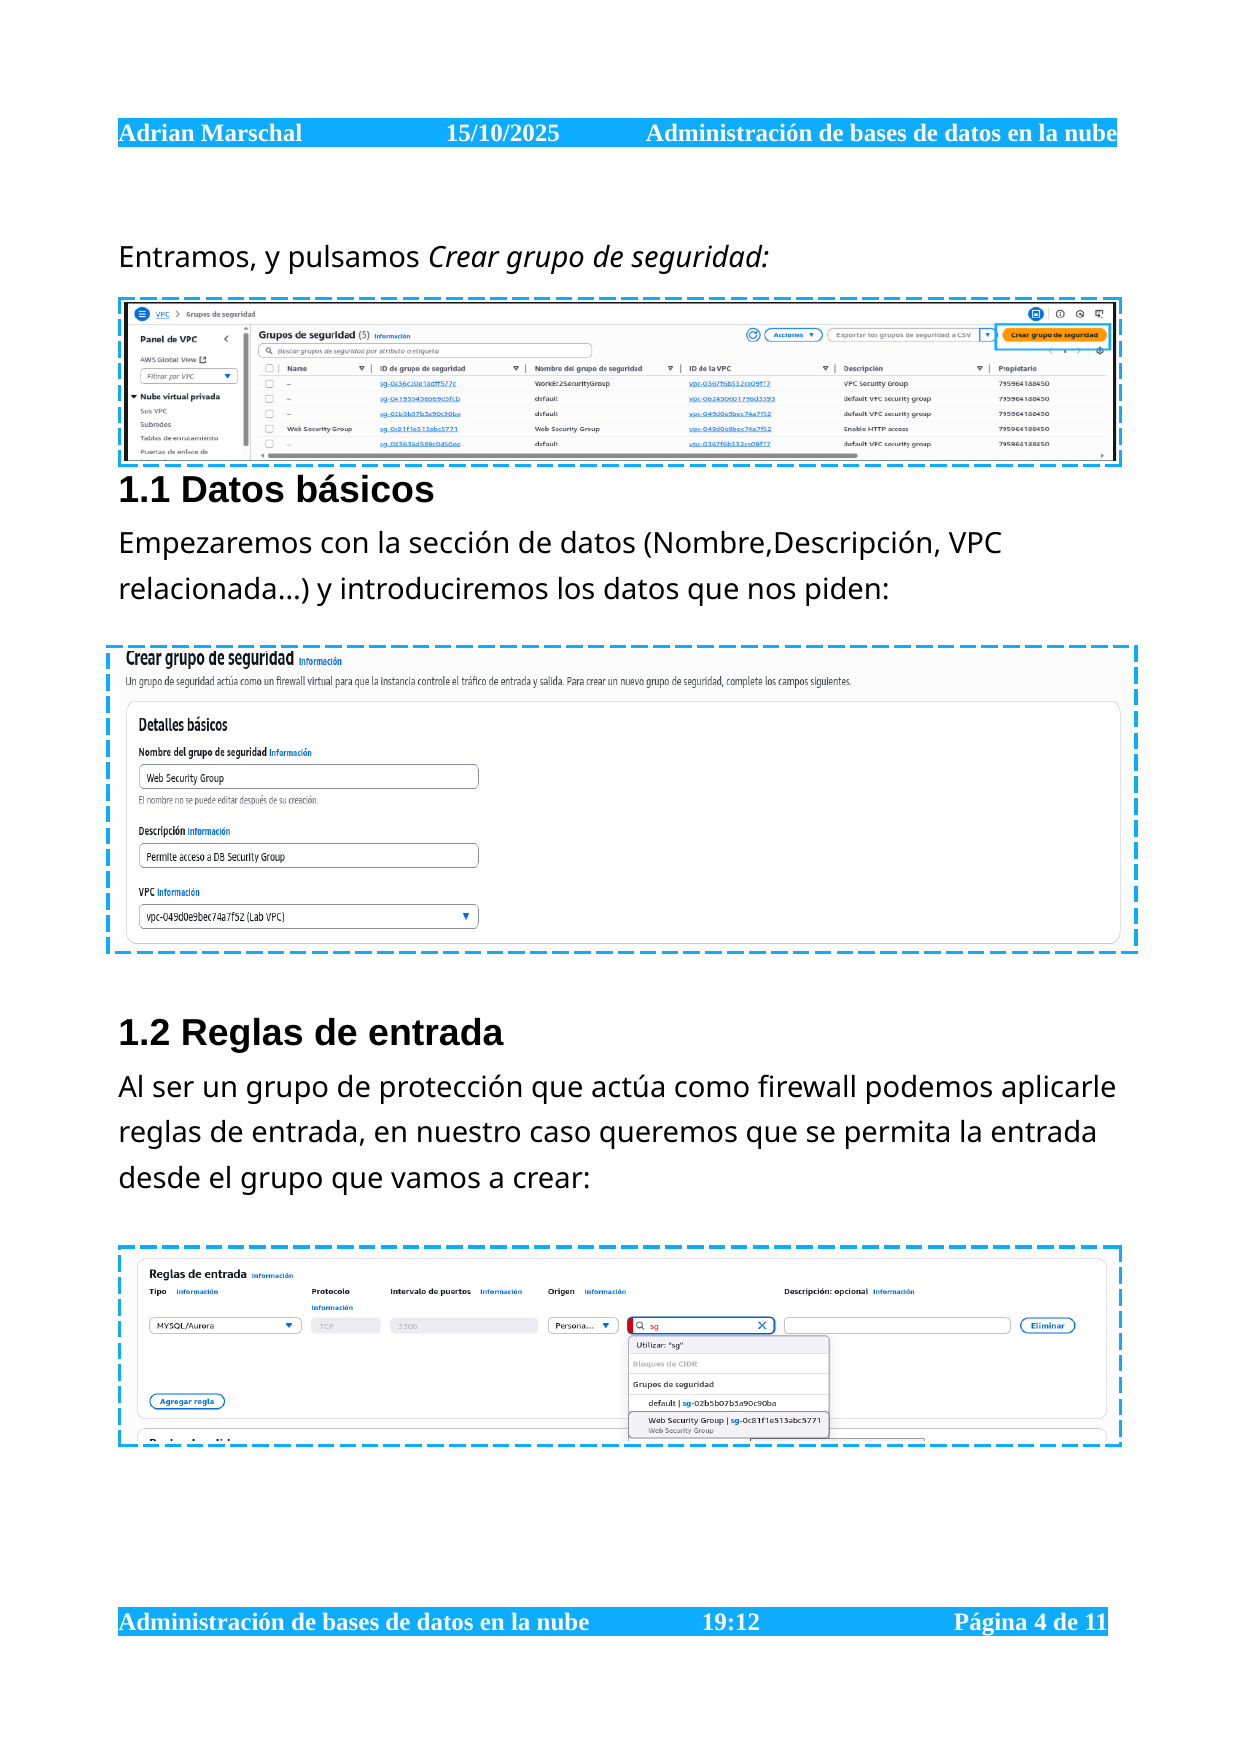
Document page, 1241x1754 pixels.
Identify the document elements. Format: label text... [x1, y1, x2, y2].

subtitle 1.1 Datos básicos [118, 461, 1122, 510]
picture [112, 651, 1132, 948]
text Al ser un grupo de protección que actúa como firewall podemos aplicarle reglas de entrada, en nuestro caso queremos que se permita la entrada desde el grupo que vamos a crear: [118, 1066, 1122, 1197]
picture [124, 302, 1117, 461]
text Entramos, y pulsamos Crear grupo de seguridad: [118, 237, 1122, 276]
picture [124, 1251, 1117, 1441]
subtitle 1.2 Reglas de entrada [118, 1011, 1122, 1054]
text Empezaremos con la sección de datos (Nombre,Descripción, VPC relacionada…) y introduciremos los datos que nos piden: [118, 523, 1122, 608]
